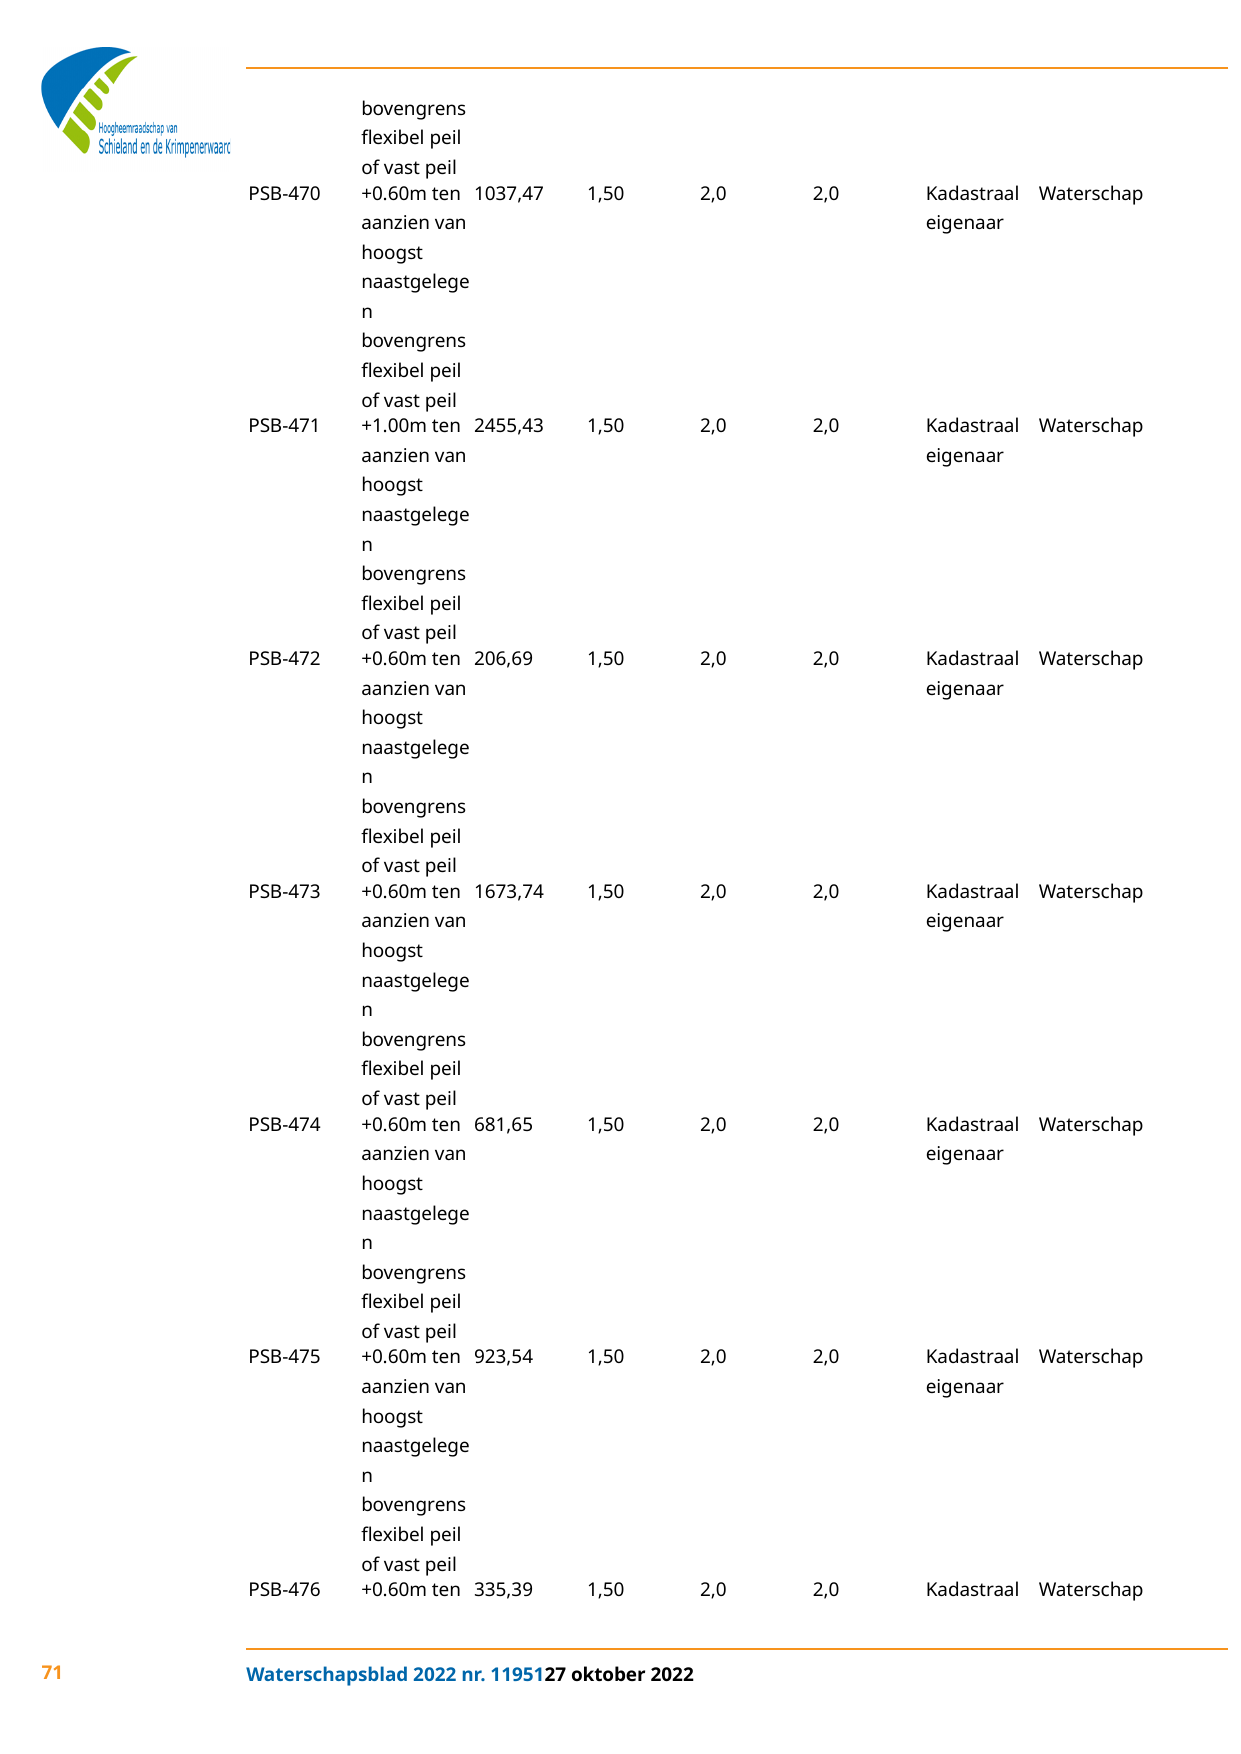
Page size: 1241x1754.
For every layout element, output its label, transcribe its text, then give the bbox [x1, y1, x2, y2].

table_cell Waterschap [1039, 1111, 1152, 1344]
table_cell [1039, 95, 1152, 180]
table_cell 2,0 [700, 413, 813, 645]
table_cell [248, 95, 361, 180]
table_cell Kadastraal eigenaar [926, 878, 1038, 1111]
table_cell 1037,47 [474, 180, 587, 412]
table_cell 1,50 [587, 878, 700, 1111]
table_cell 2,0 [700, 1111, 813, 1344]
table_cell 2,0 [813, 180, 926, 412]
table_cell +0.60m ten aanzien van hoogst naastgelegen bovengrens flexibel peil of vast peil [361, 180, 474, 412]
table_cell Kadastraal eigenaar [926, 645, 1038, 878]
table_cell 2,0 [813, 1111, 926, 1344]
table_cell Waterschap [1039, 1344, 1152, 1577]
table_cell +0.60m ten aanzien van hoogst naastgelegen bovengrens flexibel peil of vast peil [361, 878, 474, 1111]
table_cell PSB-470 [248, 180, 361, 412]
table_cell 681,65 [474, 1111, 587, 1344]
table_cell 1673,74 [474, 878, 587, 1111]
table_cell PSB-475 [248, 1344, 361, 1577]
table_cell 1,50 [587, 413, 700, 645]
table_cell +0.60m ten [361, 1577, 474, 1602]
table_cell Waterschap [1039, 1577, 1152, 1602]
table_cell 1,50 [587, 1344, 700, 1577]
table_cell 2,0 [813, 645, 926, 878]
table_cell 2,0 [700, 1577, 813, 1602]
table_cell PSB-472 [248, 645, 361, 878]
table_cell 1,50 [587, 645, 700, 878]
table_cell +1.00m ten aanzien van hoogst naastgelegen bovengrens flexibel peil of vast peil [361, 413, 474, 645]
table_cell [587, 95, 700, 180]
table_cell bovengrens flexibel peil of vast peil [361, 95, 474, 180]
table_cell 1,50 [587, 1111, 700, 1344]
table_cell 206,69 [474, 645, 587, 878]
table_cell 1,50 [587, 1577, 700, 1602]
table_cell 335,39 [474, 1577, 587, 1602]
picture [41, 47, 231, 172]
table_cell 1,50 [587, 180, 700, 412]
table_cell 923,54 [474, 1344, 587, 1577]
table_cell PSB-473 [248, 878, 361, 1111]
table_cell [926, 95, 1038, 180]
table_cell 2,0 [813, 1577, 926, 1602]
table_cell Kadastraal eigenaar [926, 1344, 1038, 1577]
table_cell 2455,43 [474, 413, 587, 645]
table_cell Kadastraal [926, 1577, 1038, 1602]
table_cell PSB-471 [248, 413, 361, 645]
table_cell [813, 95, 926, 180]
table_cell 2,0 [813, 878, 926, 1111]
table_cell Kadastraal eigenaar [926, 413, 1038, 645]
table_cell +0.60m ten aanzien van hoogst naastgelegen bovengrens flexibel peil of vast peil [361, 1344, 474, 1577]
table_cell PSB-474 [248, 1111, 361, 1344]
table_cell 2,0 [813, 1344, 926, 1577]
table_cell 2,0 [700, 180, 813, 412]
table_cell [474, 95, 587, 180]
table_cell +0.60m ten aanzien van hoogst naastgelegen bovengrens flexibel peil of vast peil [361, 645, 474, 878]
table_cell Kadastraal eigenaar [926, 1111, 1038, 1344]
table_cell 2,0 [813, 413, 926, 645]
table_cell Waterschap [1039, 180, 1152, 412]
table_cell 2,0 [700, 645, 813, 878]
table_cell Kadastraal eigenaar [926, 180, 1038, 412]
table_cell +0.60m ten aanzien van hoogst naastgelegen bovengrens flexibel peil of vast peil [361, 1111, 474, 1344]
table_cell Waterschap [1039, 878, 1152, 1111]
table_cell 2,0 [700, 1344, 813, 1577]
table_cell Waterschap [1039, 413, 1152, 645]
table_cell [700, 95, 813, 180]
table_cell PSB-476 [248, 1577, 361, 1602]
table_cell 2,0 [700, 878, 813, 1111]
table_cell Waterschap [1039, 645, 1152, 878]
